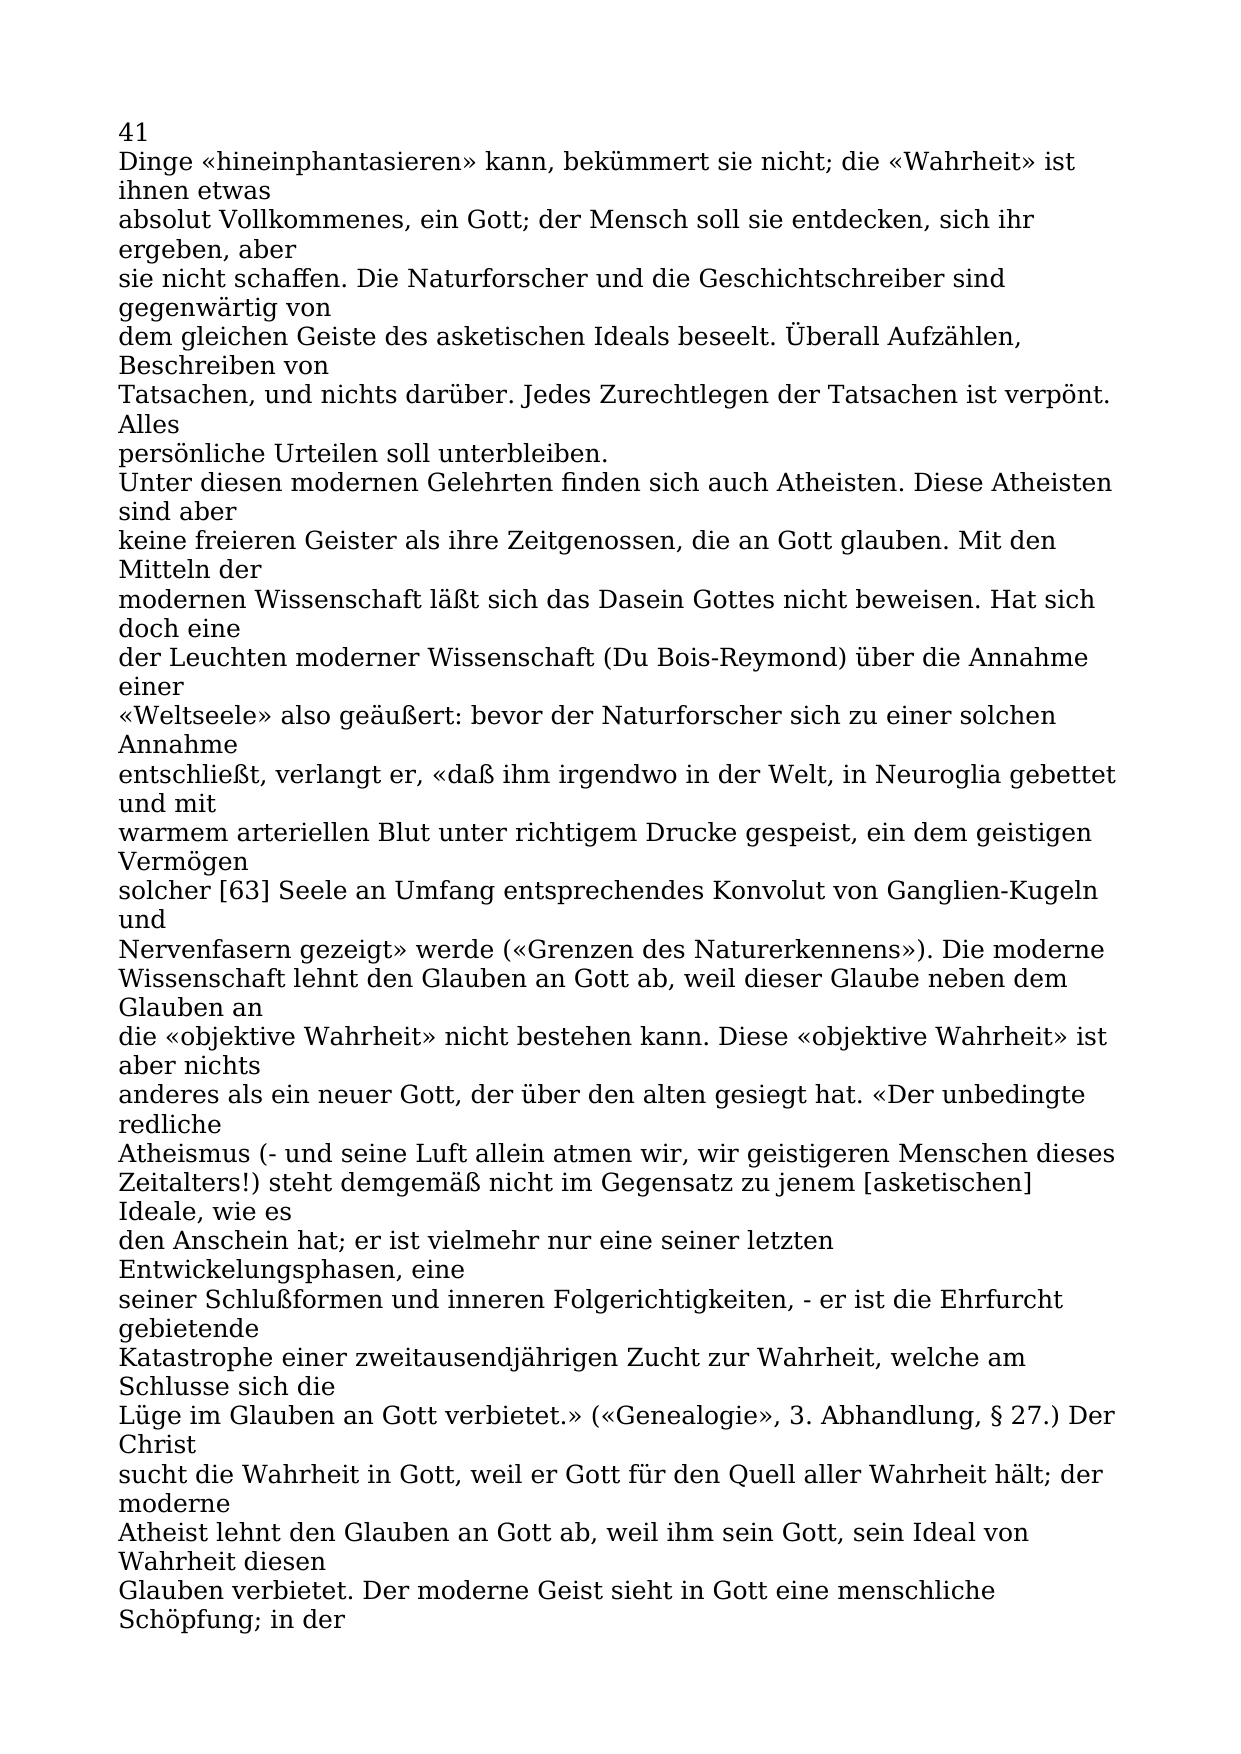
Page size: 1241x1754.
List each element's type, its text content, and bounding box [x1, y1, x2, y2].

text Wissenschaft lehnt den Glauben an Gott ab, weil dieser Glaube neben dem Glauben an [118, 964, 1122, 1022]
text anderes als ein neuer Gott, der über den alten gesiegt hat. «Der unbedingte redliche [118, 1081, 1122, 1139]
text sie nicht schaffen. Die Naturforscher und die Geschichtschreiber sind gegenwärtig von [118, 264, 1122, 322]
text Atheist lehnt den Glauben an Gott ab, weil ihm sein Gott, sein Ideal von Wahrheit diesen [118, 1518, 1122, 1576]
text keine freieren Geister als ihre Zeitgenossen, die an Gott glauben. Mit den Mitteln der [118, 526, 1122, 585]
text Atheismus (- und seine Luft allein atmen wir, wir geistigeren Menschen dieses [118, 1139, 1122, 1168]
text «Weltseele» also geäußert: bevor der Naturforscher sich zu einer solchen Annahme [118, 701, 1122, 760]
text Nervenfasern gezeigt» werde («Grenzen des Naturerkennens»). Die moderne [118, 935, 1122, 964]
text 41 [118, 118, 1122, 147]
text den Anschein hat; er ist vielmehr nur eine seiner letzten Entwickelungsphasen, eine [118, 1226, 1122, 1285]
text Zeitalters!) steht demgemäß nicht im Gegensatz zu jenem [asketischen] Ideale, wie es [118, 1168, 1122, 1226]
text absolut Vollkommenes, ein Gott; der Mensch soll sie entdecken, sich ihr ergeben, aber [118, 206, 1122, 264]
text solcher [63] Seele an Umfang entsprechendes Konvolut von Ganglien-Kugeln und [118, 876, 1122, 935]
text modernen Wissenschaft läßt sich das Dasein Gottes nicht beweisen. Hat sich doch eine [118, 585, 1122, 643]
text Katastrophe einer zweitausendjährigen Zucht zur Wahrheit, welche am Schlusse sich die [118, 1343, 1122, 1401]
text der Leuchten moderner Wissenschaft (Du Bois-Reymond) über die Annahme einer [118, 643, 1122, 701]
text dem gleichen Geiste des asketischen Ideals beseelt. Überall Aufzählen, Beschreiben von [118, 322, 1122, 381]
text seiner Schlußformen und inneren Folgerichtigkeiten, - er ist die Ehrfurcht gebietende [118, 1285, 1122, 1343]
text Lüge im Glauben an Gott verbietet.» («Genealogie», 3. Abhandlung, § 27.) Der Christ [118, 1401, 1122, 1460]
text Tatsachen, und nichts darüber. Jedes Zurechtlegen der Tatsachen ist verpönt. Alles [118, 381, 1122, 439]
text sucht die Wahrheit in Gott, weil er Gott für den Quell aller Wahrheit hält; der moderne [118, 1460, 1122, 1518]
text die «objektive Wahrheit» nicht bestehen kann. Diese «objektive Wahrheit» ist aber nichts [118, 1022, 1122, 1081]
text persönliche Urteilen soll unterbleiben. [118, 439, 1122, 468]
text entschließt, verlangt er, «daß ihm irgendwo in der Welt, in Neuroglia gebettet und mit [118, 760, 1122, 818]
text Unter diesen modernen Gelehrten finden sich auch Atheisten. Diese Atheisten sind aber [118, 468, 1122, 526]
text Glauben verbietet. Der moderne Geist sieht in Gott eine menschliche Schöpfung; in der [118, 1576, 1122, 1635]
text Dinge «hineinphantasieren» kann, bekümmert sie nicht; die «Wahrheit» ist ihnen etwas [118, 147, 1122, 206]
text warmem arteriellen Blut unter richtigem Drucke gespeist, ein dem geistigen Vermögen [118, 818, 1122, 876]
